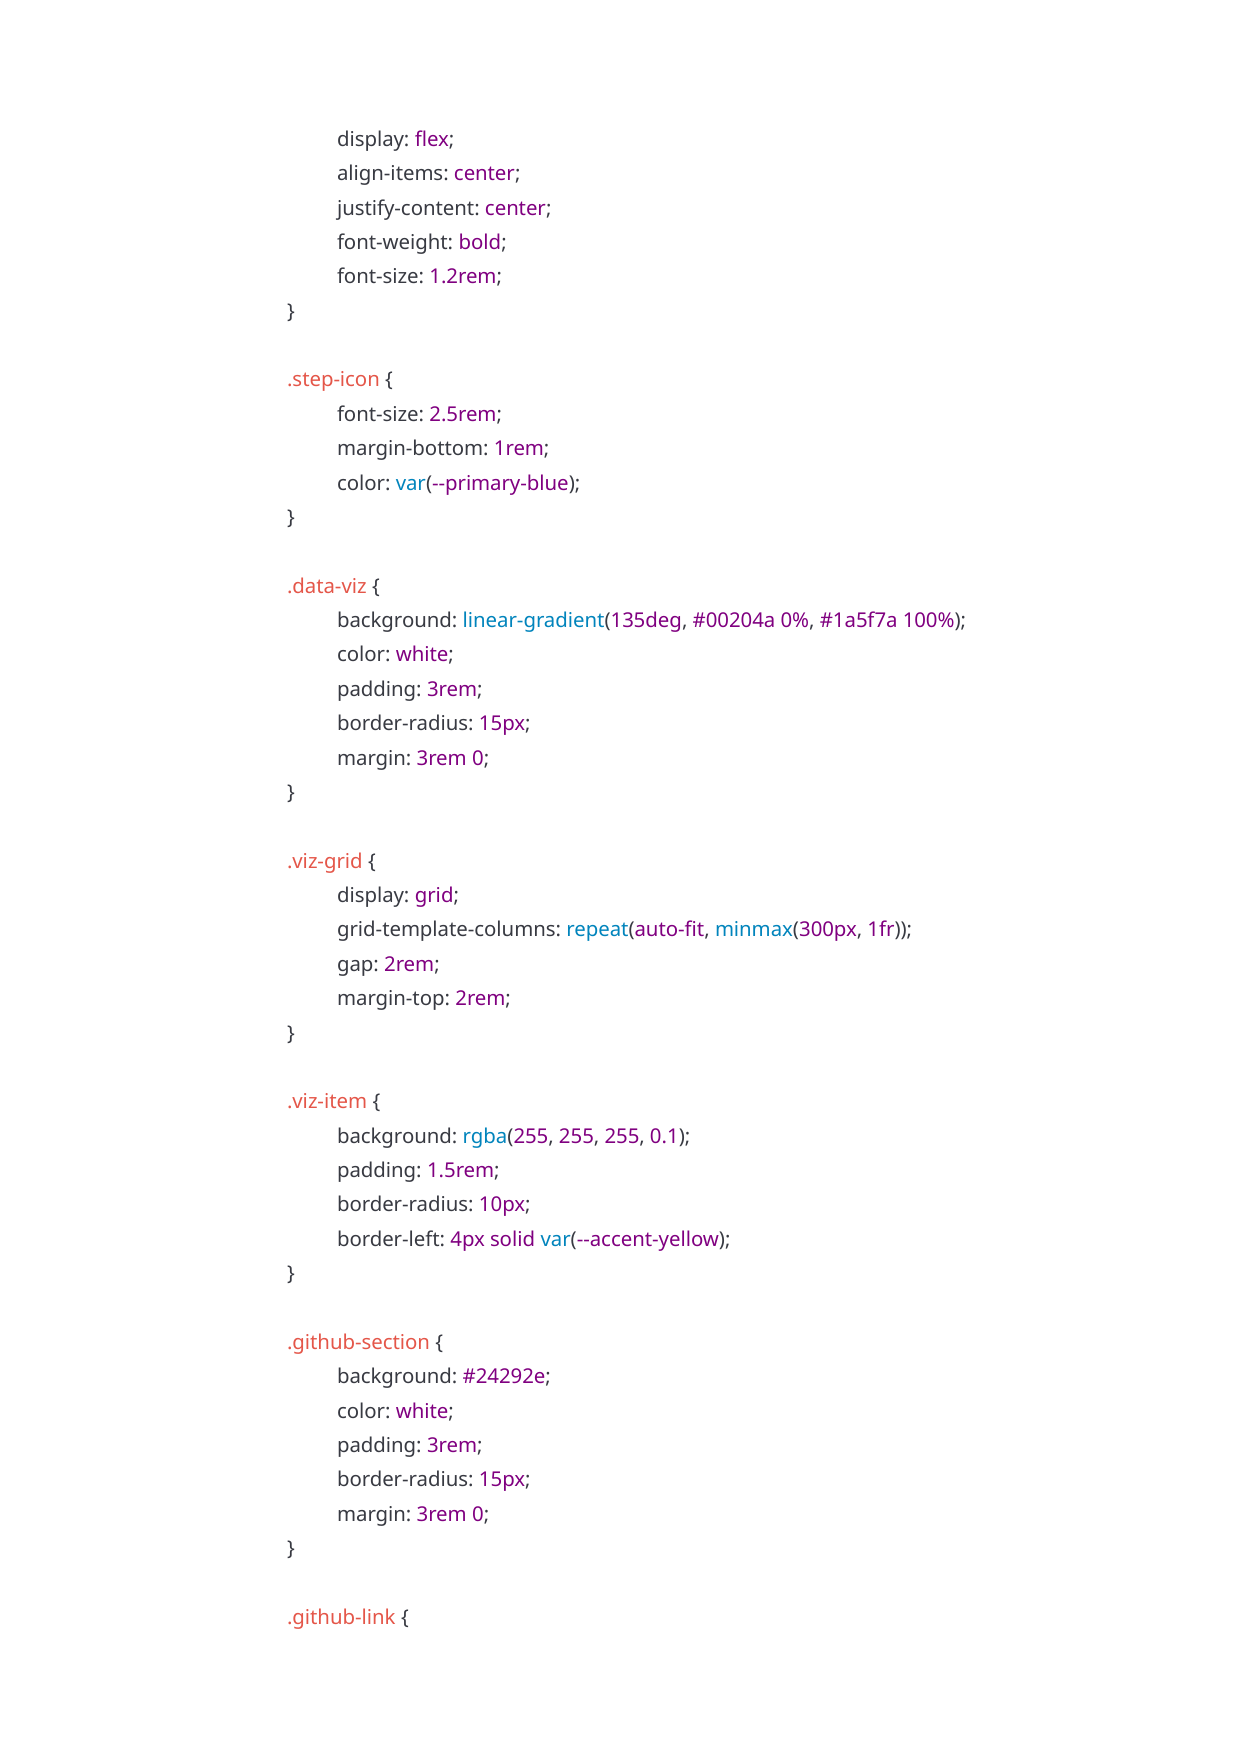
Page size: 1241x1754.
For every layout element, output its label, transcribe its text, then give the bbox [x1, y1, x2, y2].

text padding: 3rem; [187, 668, 1053, 702]
text margin: 3rem 0; [187, 1493, 1053, 1527]
text border-left: 4px solid var(--accent-yellow); [187, 1218, 1053, 1252]
text justify-content: center; [187, 187, 1053, 221]
text } [187, 771, 1053, 806]
text margin-top: 2rem; [187, 977, 1053, 1012]
text border-radius: 15px; [187, 1459, 1053, 1493]
text display: grid; [187, 874, 1053, 909]
text grid-template-columns: repeat(auto-fit, minmax(300px, 1fr)); [187, 909, 1053, 943]
text background: linear-gradient(135deg, #00204a 0%, #1a5f7a 100%); [187, 599, 1053, 634]
text } [187, 496, 1053, 531]
text .step-icon { [187, 359, 1053, 393]
text .viz-item { [187, 1081, 1053, 1115]
text .viz-grid { [187, 840, 1053, 874]
text color: var(--primary-blue); [187, 462, 1053, 496]
text } [187, 290, 1053, 324]
text font-weight: bold; [187, 221, 1053, 256]
text margin-bottom: 1rem; [187, 427, 1053, 462]
text margin: 3rem 0; [187, 737, 1053, 771]
text background: #24292e; [187, 1356, 1053, 1390]
text .github-section { [187, 1321, 1053, 1356]
text gap: 2rem; [187, 943, 1053, 977]
text background: rgba(255, 255, 255, 0.1); [187, 1115, 1053, 1149]
text border-radius: 15px; [187, 702, 1053, 737]
text .github-link { [187, 1596, 1053, 1631]
text } [187, 1012, 1053, 1046]
text .data-viz { [187, 565, 1053, 599]
text color: white; [187, 1390, 1053, 1424]
text border-radius: 10px; [187, 1184, 1053, 1218]
text align-items: center; [187, 152, 1053, 187]
text font-size: 2.5rem; [187, 393, 1053, 427]
text } [187, 1252, 1053, 1287]
text color: white; [187, 634, 1053, 668]
text } [187, 1527, 1053, 1562]
text padding: 3rem; [187, 1424, 1053, 1459]
text padding: 1.5rem; [187, 1149, 1053, 1184]
text font-size: 1.2rem; [187, 256, 1053, 290]
text display: flex; [187, 118, 1053, 152]
